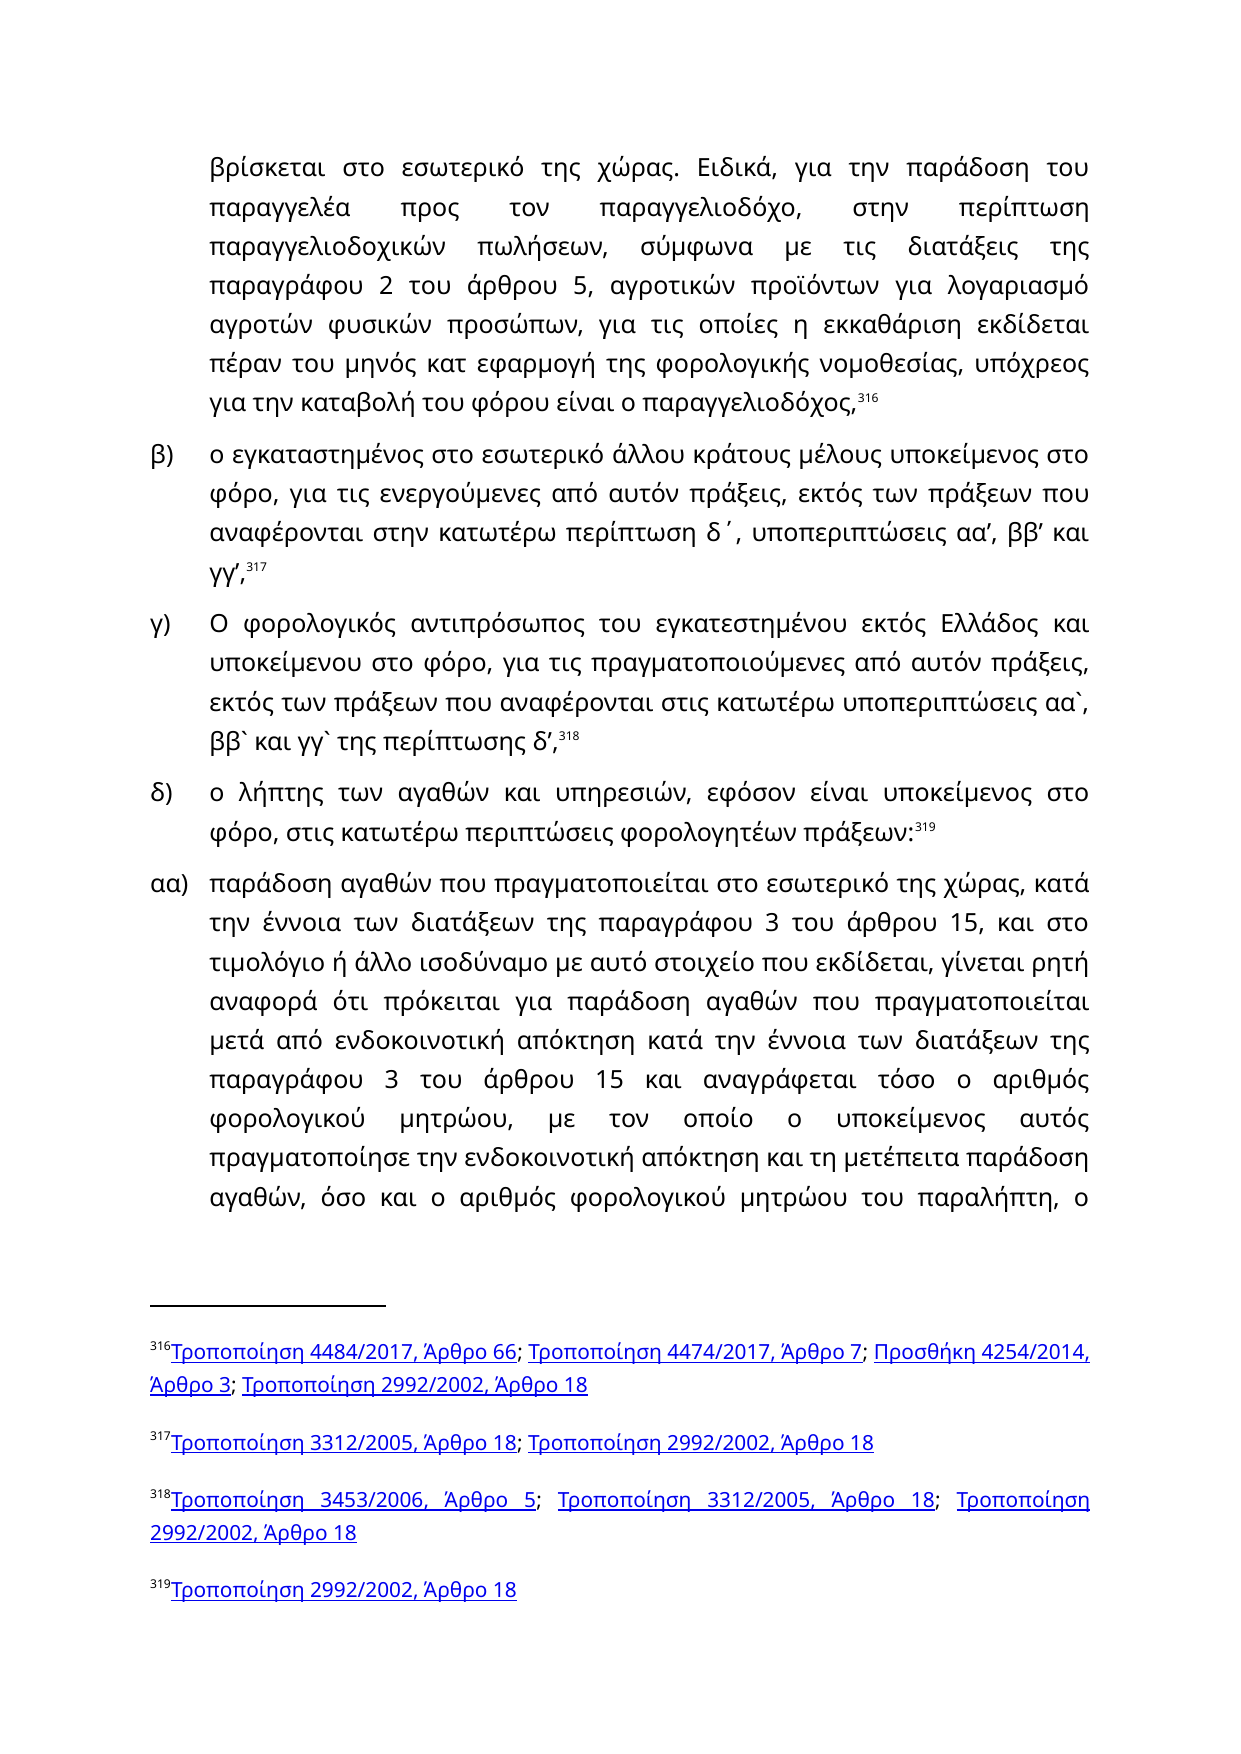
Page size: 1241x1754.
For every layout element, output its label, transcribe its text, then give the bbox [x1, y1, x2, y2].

list γ) Ο φορολογικός αντιπρόσωπος του εγκατεστημένου εκτός Ελλάδος και υποκείμενου στο φόρο, για τις πραγματοποιούμενες από αυτόν πράξεις, εκτός των πράξεων που αναφέρονται στις κατωτέρω υποπεριπτώσεις αα`, ββ` και γγ` της περίπτωσης δ’, [150, 606, 1090, 757]
text Τροποποίηση 2992/2002, Άρθρο 18 [150, 1576, 1090, 1604]
text Τροποποίηση 3312/2005, Άρθρο 18; Τροποποίηση 2992/2002, Άρθρο 18 [150, 1428, 1090, 1456]
list αα) παράδοση αγαθών που πραγματοποιείται στο εσωτερικό της χώρας, κατά την έννοια των διατάξεων της παραγράφου 3 του άρθρου 15, και στο τιμολόγιο ή άλλο ισοδύναμο με αυτό στοιχείο που εκδίδεται, γίνεται ρητή αναφορά ότι πρόκειται για παράδοση αγαθών που πραγματοποιείται μετά από ενδοκοινοτική απόκτηση κατά την έννοια των διατάξεων της παραγράφου 3 του άρθρου 15 και αναγράφεται τόσο ο αριθμός φορολογικού μητρώου, με τον οποίο ο υποκείμενος αυτός πραγματοποίησε την ενδοκοινοτική απόκτηση και τη μετέπειτα παράδοση αγαθών, όσο και ο αριθμός φορολογικού μητρώου του παραλήπτη, ο [150, 866, 1090, 1213]
text Τροποποίηση 3453/2006, Άρθρο 5; Τροποποίηση 3312/2005, Άρθρο 18; Τροποποίηση 2992/2002, Άρθρο 18 [150, 1485, 1090, 1546]
list β) ο εγκαταστημένος στο εσωτερικό άλλου κράτους μέλους υποκείμενος στο φόρο, για τις ενεργούμενες από αυτόν πράξεις, εκτός των πράξεων που αναφέρονται στην κατωτέρω περίπτωση δ΄, υποπεριπτώσεις αα’, ββ’ και γγ’, [150, 437, 1090, 588]
list δ) ο λήπτης των αγαθών και υπηρεσιών, εφόσον είναι υποκείμενος στο φόρο, στις κατωτέρω περιπτώσεις φορολογητέων πράξεων: [150, 775, 1090, 848]
text Τροποποίηση 4484/2017, Άρθρο 66; Τροποποίηση 4474/2017, Άρθρο 7; Προσθήκη 4254/2014, Άρθρο 3; Τροποποίηση 2992/2002, Άρθρο 18 [150, 1337, 1090, 1398]
list βρίσκεται στο εσωτερικό της χώρας. Ειδικά, για την παράδοση του παραγγελέα προς τον παραγγελιοδόχο, στην περίπτωση παραγγελιοδοχικών πωλήσεων, σύμφωνα με τις διατάξεις της παραγράφου 2 του άρθρου 5, αγροτικών προϊόντων για λογαριασμό αγροτών φυσικών προσώπων, για τις οποίες η εκκαθάριση εκδίδεται πέραν του μηνός κατ εφαρμογή της φορολογικής νομοθεσίας, υπόχρεος για την καταβολή του φόρου είναι ο παραγγελιοδόχος, [150, 150, 1090, 419]
